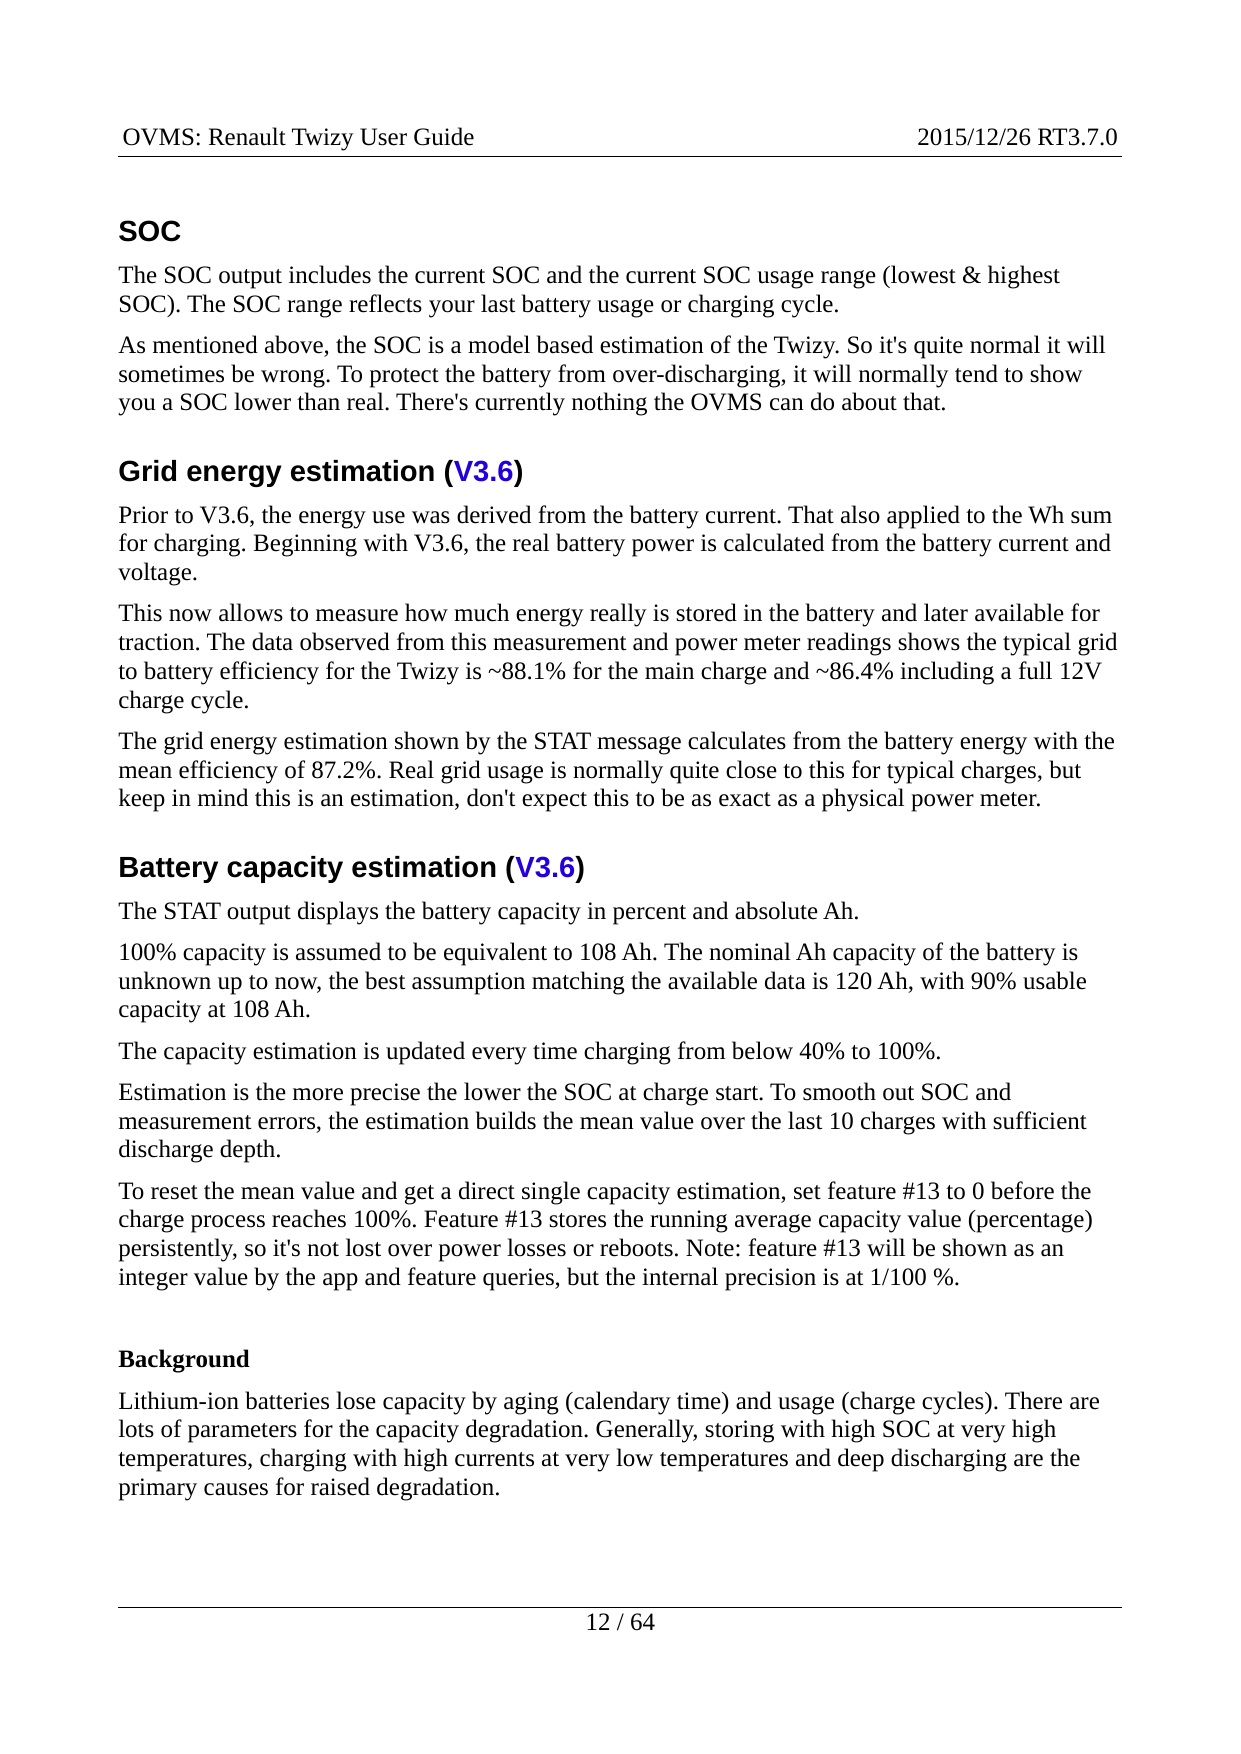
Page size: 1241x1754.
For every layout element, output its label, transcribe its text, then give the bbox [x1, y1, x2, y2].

subtitle Battery capacity estimation (V3.6) [118, 850, 1122, 883]
text Background [118, 1344, 1122, 1373]
text To reset the mean value and get a direct single capacity estimation, set feature #13 to 0 before the charge process reaches 100%. Feature #13 stores the running average capacity value (percentage) persistently, so it's not lost over power losses or reboots. Note: feature #13 will be shown as an integer value by the app and feature queries, but the internal precision is at 1/100 %. [118, 1176, 1122, 1291]
text As mentioned above, the SOC is a model based estimation of the Twizy. So it's quite normal it will sometimes be wrong. To protect the battery from over-discharging, it will normally tend to show you a SOC lower than real. There's currently nothing the OVMS can do about that. [118, 330, 1122, 416]
text The SOC output includes the current SOC and the current SOC usage range (lowest & highest SOC). The SOC range reflects your last battery usage or charging cycle. [118, 260, 1122, 317]
subtitle SOC [118, 214, 1122, 247]
text The grid energy estimation shown by the STAT message calculates from the battery energy with the mean efficiency of 87.2%. Real grid usage is normally quite close to this for typical charges, but keep in mind this is an estimation, don't expect this to be as exact as a physical power meter. [118, 726, 1122, 812]
text Estimation is the more precise the lower the SOC at charge start. To smooth out SOC and measurement errors, the estimation builds the mean value over the last 10 charges with sufficient discharge depth. [118, 1077, 1122, 1163]
text The STAT output displays the battery capacity in percent and absolute Ah. [118, 896, 1122, 924]
text Lithium-ion batteries lose capacity by aging (calendary time) and usage (charge cycles). There are lots of parameters for the capacity degradation. Generally, storing with high SOC at very high temperatures, charging with high currents at very low temperatures and deep discharging are the primary causes for raised degradation. [118, 1386, 1122, 1501]
text The capacity estimation is updated every time charging from below 40% to 100%. [118, 1036, 1122, 1064]
text This now allows to measure how much energy really is stored in the battery and later available for traction. The data observed from this measurement and power meter readings shows the typical grid to battery efficiency for the Twizy is ~88.1% for the main charge and ~86.4% including a full 12V charge cycle. [118, 598, 1122, 713]
subtitle Grid energy estimation (V3.6) [118, 454, 1122, 487]
text 100% capacity is assumed to be equivalent to 108 Ah. The nominal Ah capacity of the battery is unknown up to now, the best assumption matching the available data is 120 Ah, with 90% usable capacity at 108 Ah. [118, 937, 1122, 1023]
text Prior to V3.6, the energy use was derived from the battery current. That also applied to the Wh sum for charging. Beginning with V3.6, the real battery power is calculated from the battery current and voltage. [118, 500, 1122, 586]
